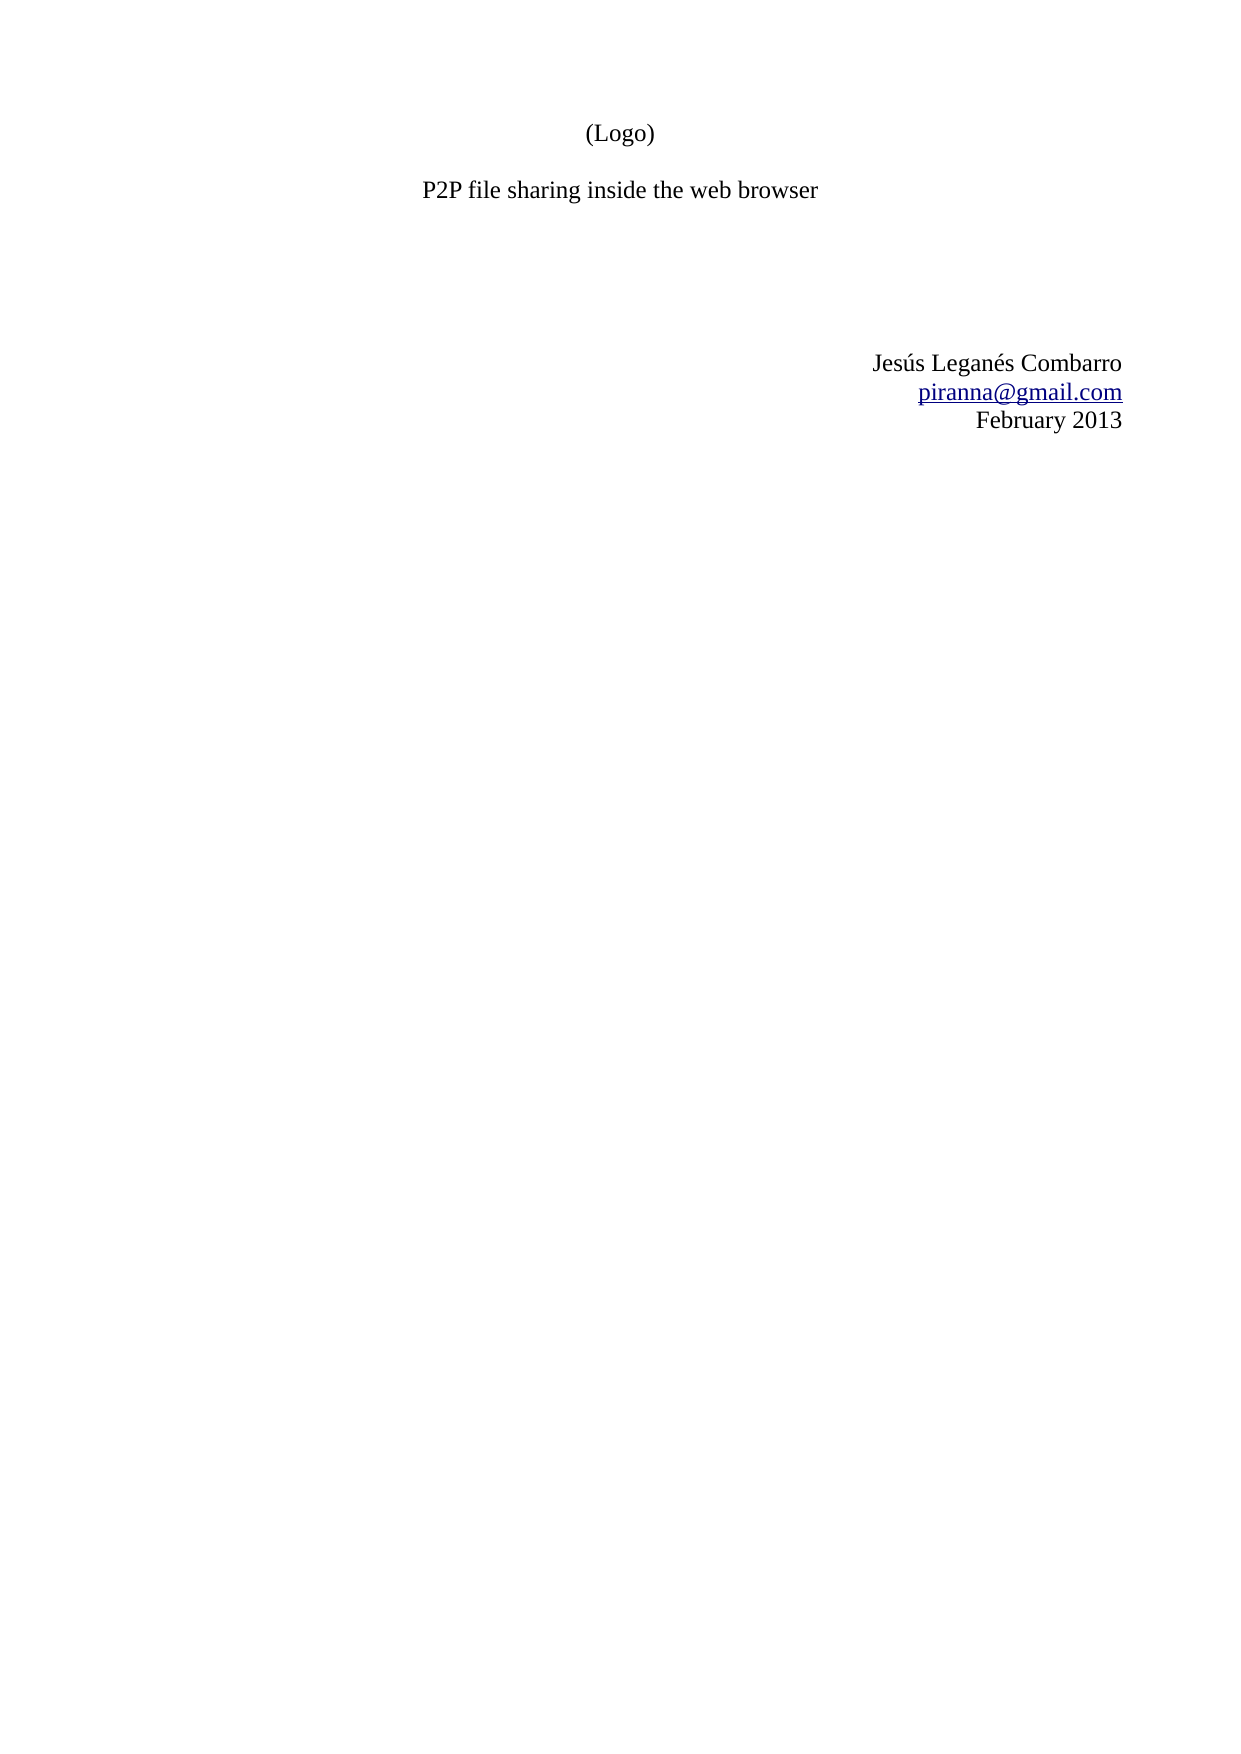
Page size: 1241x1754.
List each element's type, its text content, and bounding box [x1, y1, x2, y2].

text February 2013 [118, 406, 1122, 434]
text piranna@gmail.com [118, 377, 1122, 406]
text (Logo) [118, 118, 1122, 147]
text P2P file sharing inside the web browser [118, 176, 1122, 204]
text Jesús Leganés Combarro [118, 348, 1122, 377]
